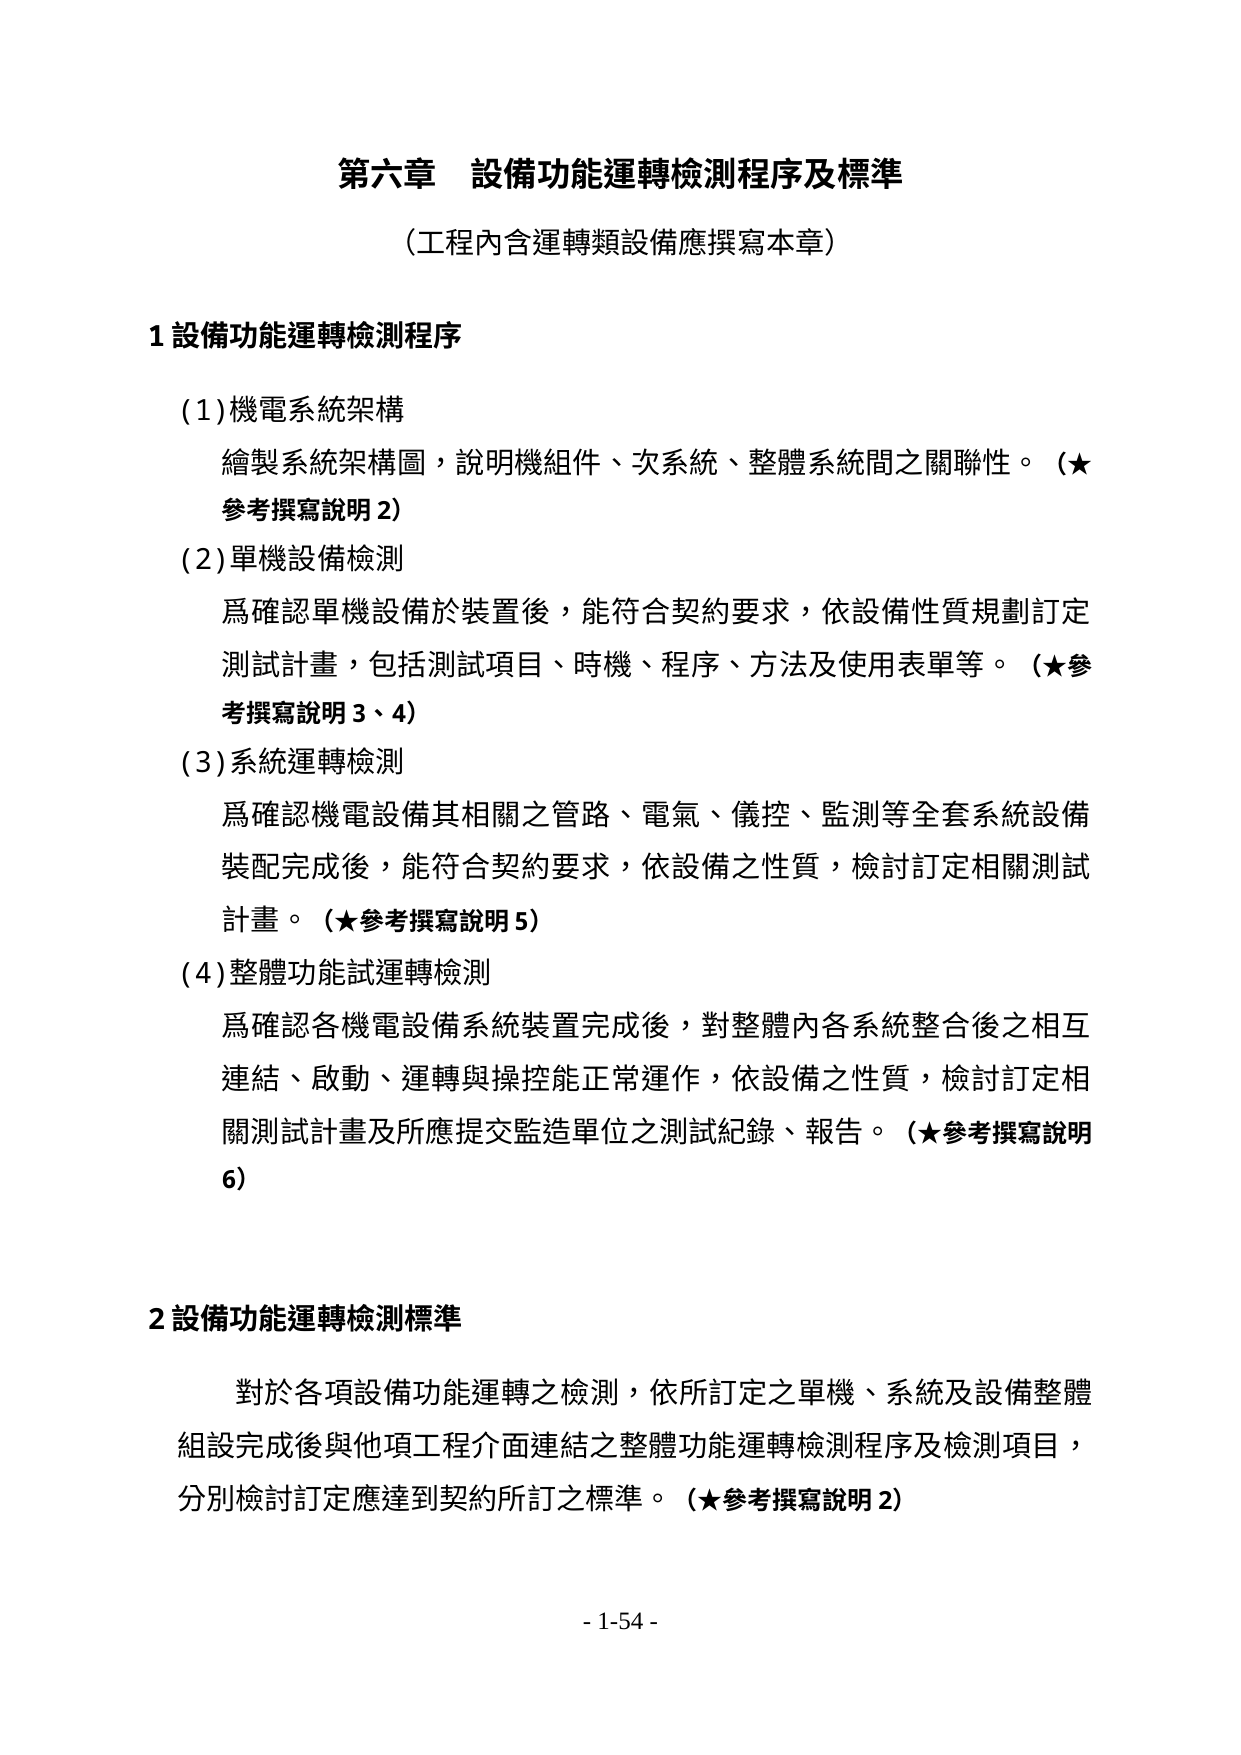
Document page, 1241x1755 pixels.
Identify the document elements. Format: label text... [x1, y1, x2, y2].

text 繪製系統架構圖，說明機組件、次系統、整體系統間之關聯性。（★參考撰寫說明2） [221, 439, 1093, 527]
text 爲確認單機設備於裝置後，能符合契約要求，依設備性質規劃訂定測試計畫，包括測試項目、時機、程序、方法及使用表單等。（★參考撰寫說明3、4） [221, 589, 1093, 729]
text （工程內含運轉類設備應撰寫本章） [148, 220, 1093, 262]
text (2)單機設備檢測 [177, 536, 1093, 578]
text 2設備功能運轉檢測標準 [148, 1296, 1093, 1338]
text (4)整體功能試運轉檢測 [177, 950, 1093, 992]
text (1)機電系統架構 [177, 386, 1093, 429]
text 對於各項設備功能運轉之檢測，依所訂定之單機、系統及設備整體組設完成後與他項工程介面連結之整體功能運轉檢測程序及檢測項目，分別檢討訂定應達到契約所訂之標準。（★參考撰寫說明2） [177, 1369, 1093, 1517]
text 1設備功能運轉檢測程序 [148, 312, 1093, 355]
text 爲確認各機電設備系統裝置完成後，對整體內各系統整合後之相互連結、啟動、運轉與操控能正常運作，依設備之性質，檢討訂定相關測試計畫及所應提交監造單位之測試紀錄、報告。（★參考撰寫說明6） [221, 1003, 1093, 1196]
text 第六章 設備功能運轉檢測程序及標準 [148, 148, 1093, 196]
text (3)系統運轉檢測 [177, 738, 1093, 781]
text 爲確認機電設備其相關之管路、電氣、儀控、監測等全套系統設備裝配完成後，能符合契約要求，依設備之性質，檢討訂定相關測試計畫。（★參考撰寫說明5） [221, 791, 1093, 939]
